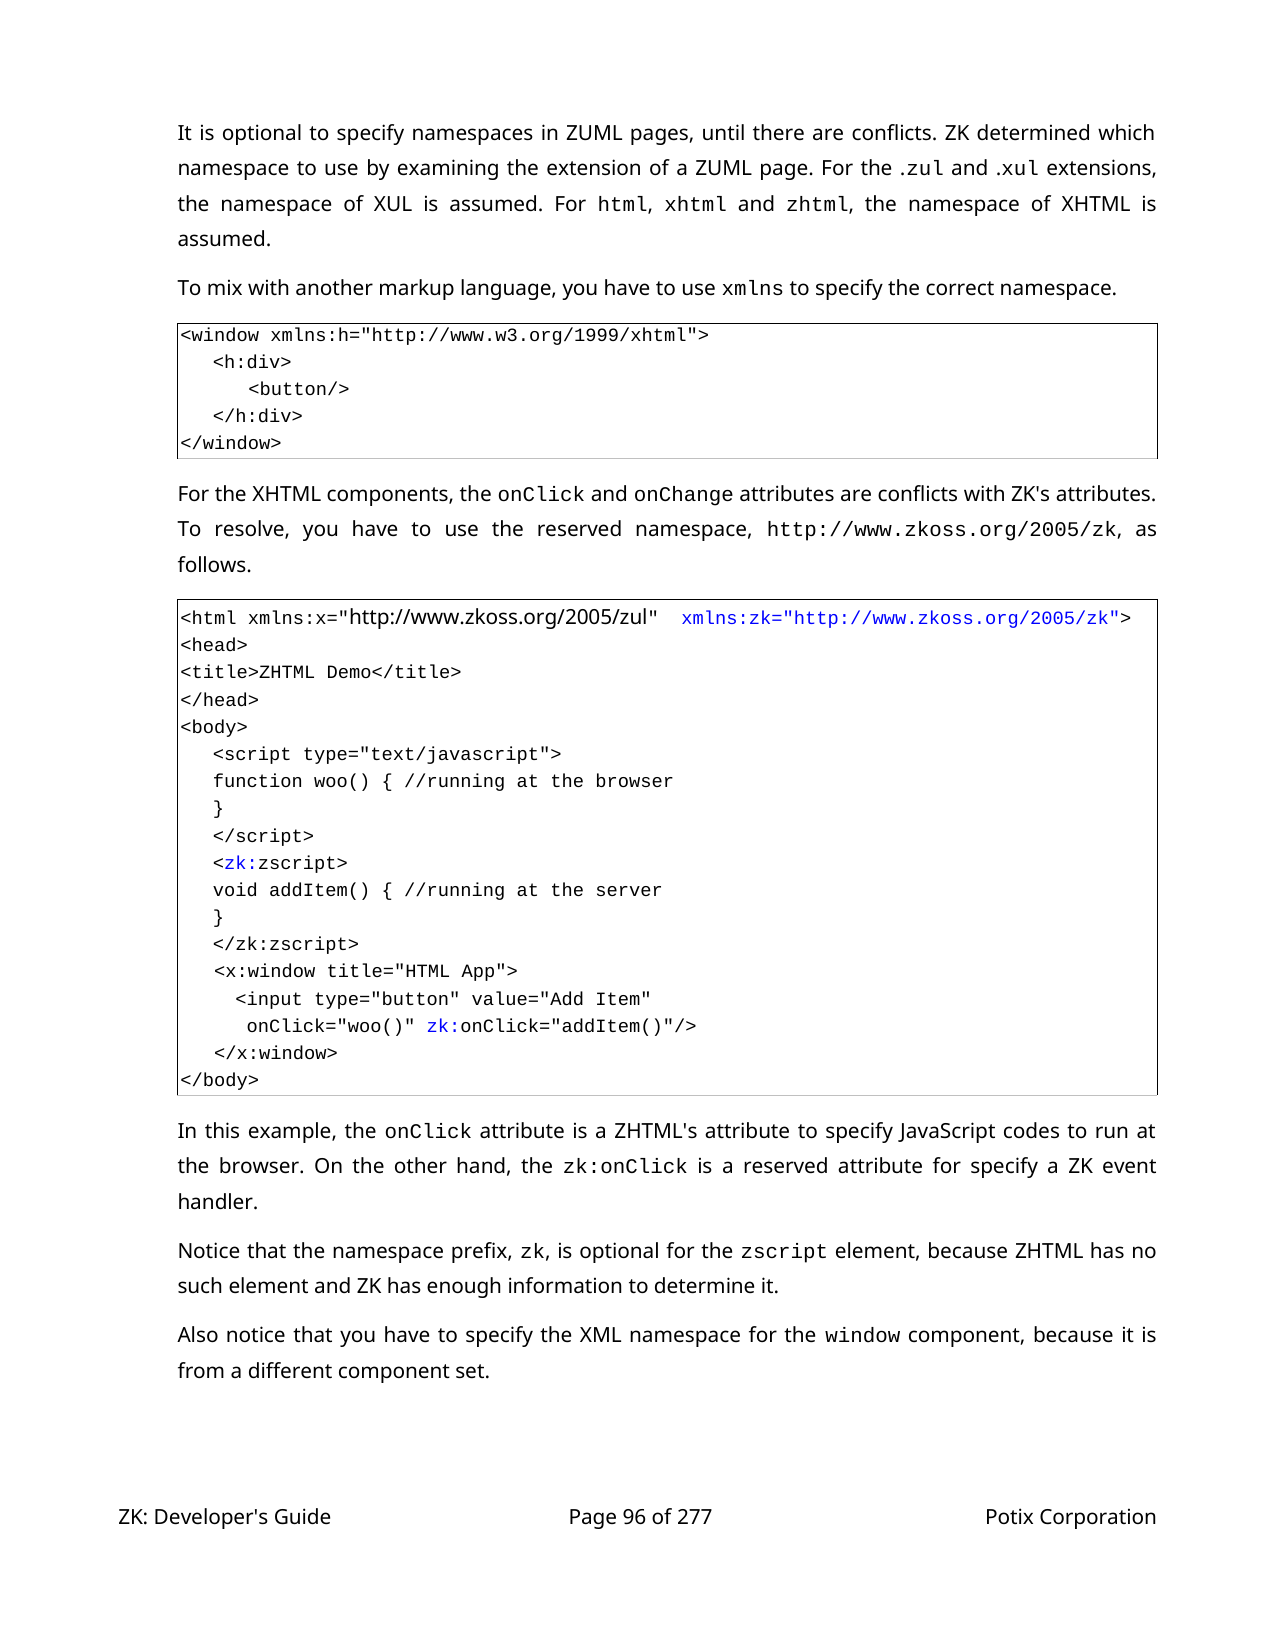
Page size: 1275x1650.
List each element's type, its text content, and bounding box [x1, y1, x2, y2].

text </x:window> [178, 1041, 1157, 1065]
text function woo() { //running at the browser [178, 769, 1157, 793]
text </window> [178, 431, 1157, 458]
text <x:window title="HTML App"> [178, 959, 1157, 984]
text <input type="button" value="Add Item" [178, 987, 1157, 1011]
text void addItem() { //running at the server [178, 878, 1157, 902]
text <h:div> [178, 349, 1157, 374]
text In this example, the onClick attribute is a ZHTML's attribute to specify JavaScript codes to run at the browser. On the other hand, the zk:onClick is a reserved attribute for specify a ZK event handler. [177, 1116, 1157, 1215]
text For the XHTML components, the onClick and onChange attributes are conflicts with ZK's attributes. To resolve, you have to use the reserved namespace, http://www.zkoss.org/2005/zk, as follows. [177, 479, 1157, 578]
text Notice that the namespace prefix, zk, is optional for the zscript element, because ZHTML has no such element and ZK has enough information to determine it. [177, 1236, 1157, 1300]
text To mix with another markup language, you have to use xmlns to specify the correct namespace. [177, 273, 1157, 302]
text Also notice that you have to specify the XML namespace for the window component, because it is from a different component set. [177, 1320, 1157, 1384]
text </head> [178, 687, 1157, 712]
text <script type="text/javascript"> [178, 742, 1157, 766]
text It is optional to specify namespaces in ZUML pages, until there are conflicts. ZK determined which namespace to use by examining the extension of a ZUML page. For the .zul and .xul extensions, the namespace of XUL is assumed. For html, xhtml and zhtml, the namespace of XHTML is assumed. [177, 118, 1157, 253]
text } [178, 905, 1157, 929]
text </script> [178, 823, 1157, 848]
text </zk:zscript> [178, 932, 1157, 956]
text </h:div> [178, 404, 1157, 428]
text } [178, 796, 1157, 821]
text onClick="woo()" zk:onClick="addItem()"/> [178, 1014, 1157, 1038]
text <window xmlns:h="http://www.w3.org/1999/xhtml"> [178, 324, 1157, 347]
text </body> [178, 1068, 1157, 1095]
text <zk:zscript> [178, 851, 1157, 875]
text <title>ZHTML Demo</title> [178, 660, 1157, 684]
text <html xmlns:x="http://www.zkoss.org/2005/zul" xmlns:zk="http://www.zkoss.org/2005/zk"> [178, 600, 1157, 630]
text <button/> [178, 377, 1157, 401]
text <head> [178, 633, 1157, 657]
text <body> [178, 715, 1157, 739]
